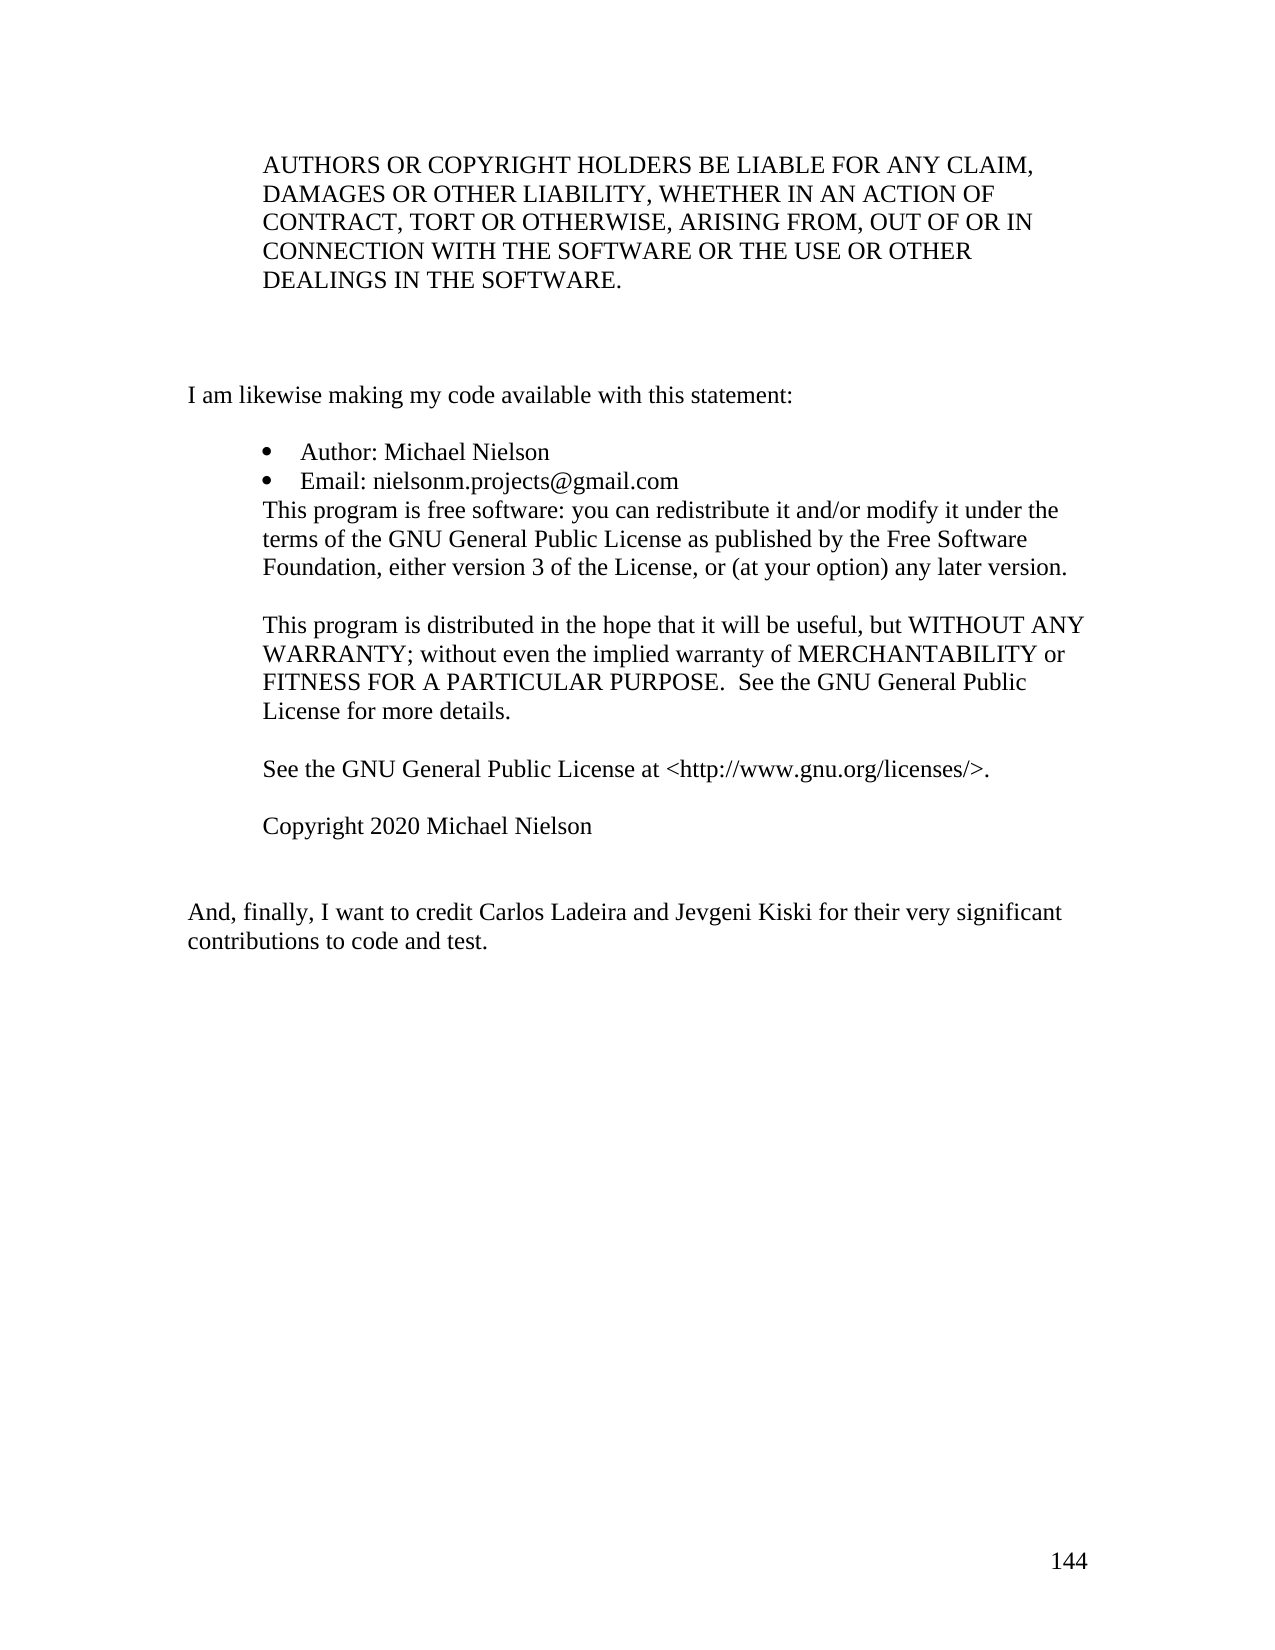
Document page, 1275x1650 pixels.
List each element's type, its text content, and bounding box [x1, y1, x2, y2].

text I am likewise making my code available with this statement: [187, 380, 1087, 409]
text This program is distributed in the hope that it will be useful, but WITHOUT ANY WARRANTY; without even the implied warranty of MERCHANTABILITY or FITNESS FOR A PARTICULAR PURPOSE. See the GNU General Public License for more details. [262, 610, 1087, 725]
list Author: Michael Nielson [262, 437, 1087, 466]
text Copyright 2020 Michael Nielson [262, 811, 1087, 840]
text This program is free software: you can redistribute it and/or modify it under the terms of the GNU General Public License as published by the Free Software Foundation, either version 3 of the License, or (at your option) any later version. [262, 495, 1087, 581]
text AUTHORS OR COPYRIGHT HOLDERS BE LIABLE FOR ANY CLAIM, DAMAGES OR OTHER LIABILITY, WHETHER IN AN ACTION OF CONTRACT, TORT OR OTHERWISE, ARISING FROM, OUT OF OR IN CONNECTION WITH THE SOFTWARE OR THE USE OR OTHER DEALINGS IN THE SOFTWARE. [262, 150, 1087, 294]
text And, finally, I want to credit Carlos Ladeira and Jevgeni Kiski for their very significant contributions to code and test. [187, 897, 1087, 955]
text See the GNU General Public License at <http://www.gnu.org/licenses/>. [262, 754, 1087, 782]
list Email: nielsonm.projects@gmail.com [262, 466, 1087, 495]
